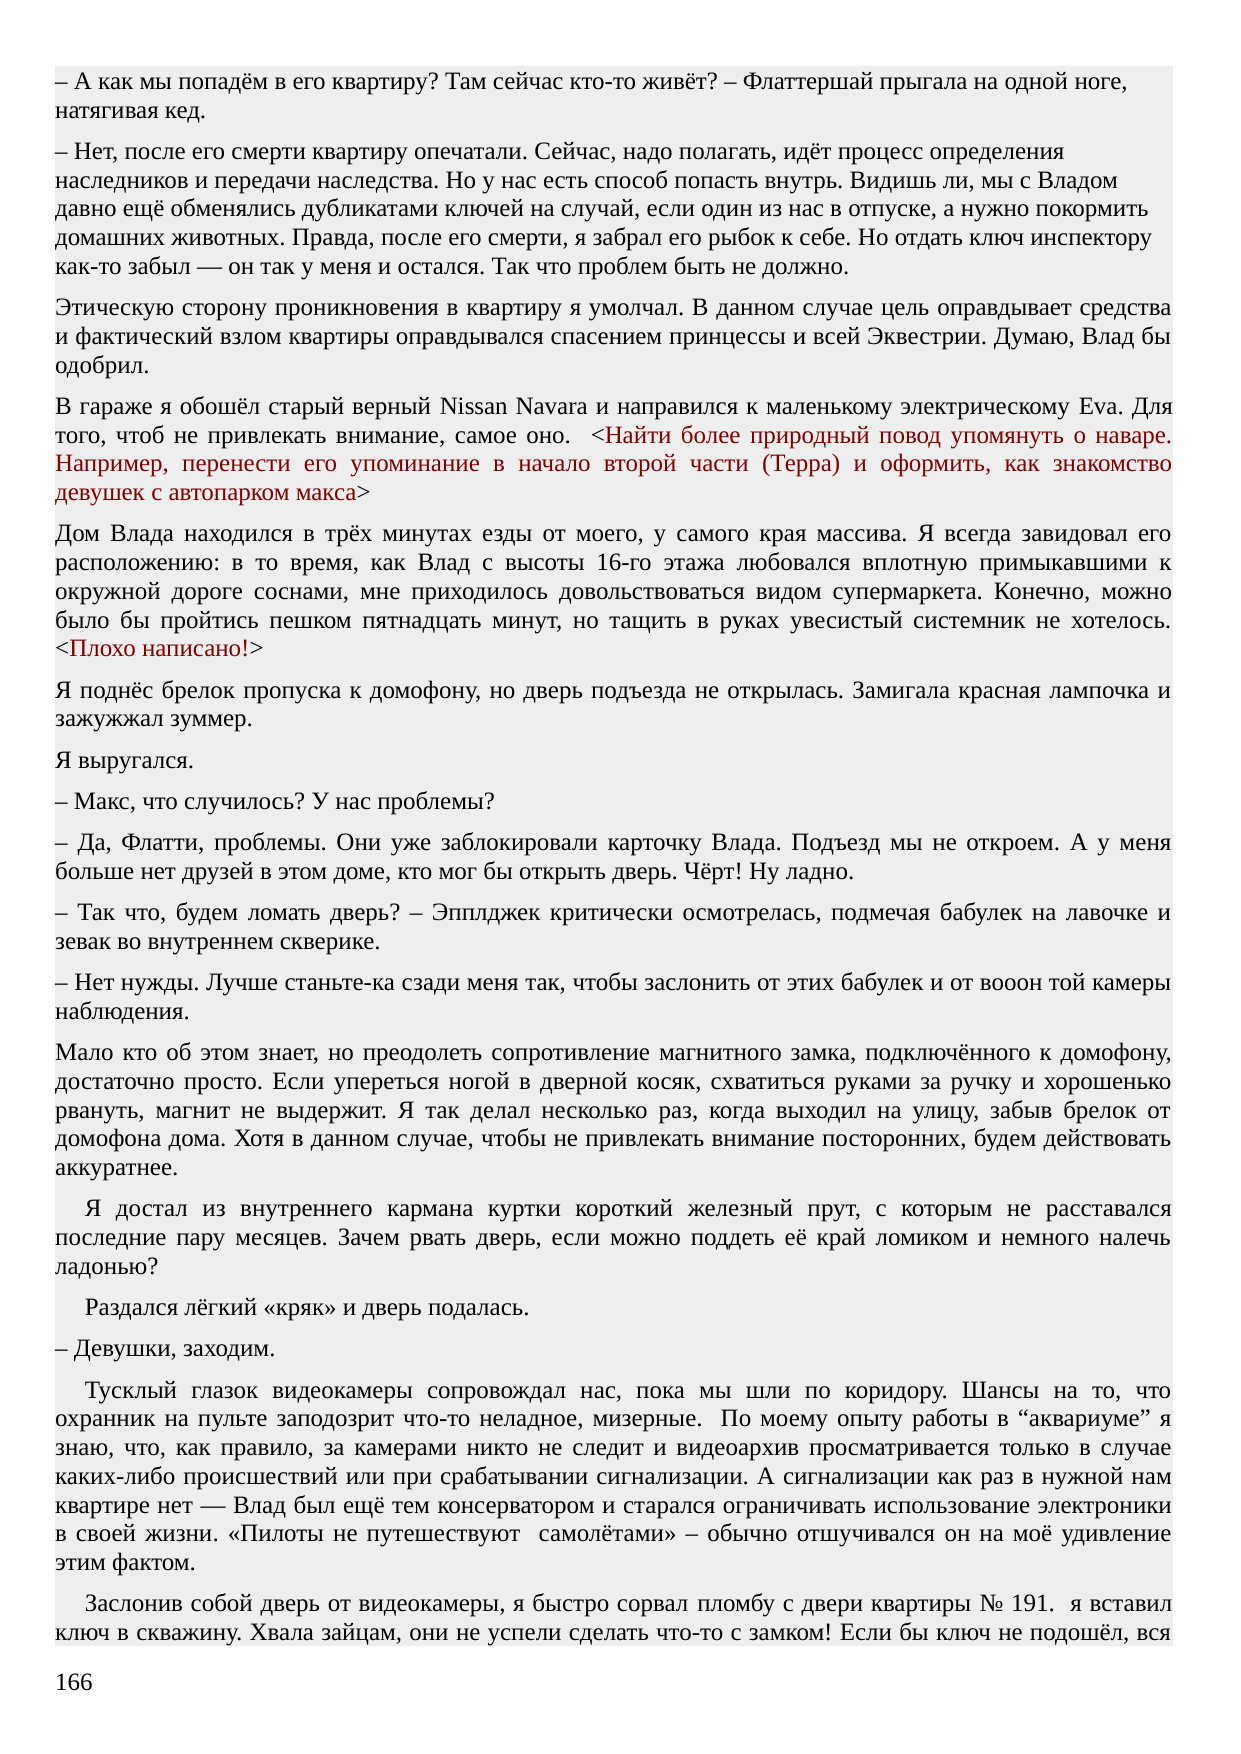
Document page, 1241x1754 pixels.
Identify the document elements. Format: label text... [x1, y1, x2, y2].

text Я поднёс брелок пропуска к домофону, но дверь подъезда не открылась. Замигала красная лампочка и зажужжал зуммер. [55, 675, 1173, 732]
list Мало кто об этом знает, но преодолеть сопротивление магнитного замка, подключённого к домофону, достаточно просто. Если упереться ногой в дверной косяк, схватиться руками за ручку и хорошенько рвануть, магнит не выдержит. Я так делал несколько раз, когда выходил на улицу, забыв брелок от домофона дома. Хотя в данном случае, чтобы не привлекать внимание посторонних, будем действовать аккуратнее. [55, 1037, 1173, 1181]
text – Макс, что случилось? У нас проблемы? [55, 786, 1173, 815]
text – А как мы попадём в его квартиру? Там сейчас кто-то живёт? – Флаттершай прыгала на одной ноге, натягивая кед. [55, 66, 1173, 123]
text – Да, Флатти, проблемы. Они уже заблокировали карточку Влада. Подъезд мы не откроем. А у меня больше нет друзей в этом доме, кто мог бы открыть дверь. Чёрт! Ну ладно. [55, 827, 1173, 885]
text Дом Влада находился в трёх минутах езды от моего, у самого края массива. Я всегда завидовал его расположению: в то время, как Влад с высоты 16-го этажа любовался вплотную примыкавшими к окружной дороге соснами, мне приходилось довольствоваться видом супермаркета. Конечно, можно было бы пройтись пешком пятнадцать минут, но тащить в руках увесистый системник не хотелось. <Плохо написано!> [55, 518, 1173, 662]
text Я достал из внутреннего кармана куртки короткий железный прут, с которым не расставался последние пару месяцев. Зачем рвать дверь, если можно поддеть её край ломиком и немного налечь ладонью? [55, 1193, 1173, 1280]
text – Девушки, заходим. [55, 1333, 1173, 1362]
text Я выругался. [55, 745, 1173, 773]
text – Нет нужды. Лучше станьте-ка сзади меня так, чтобы заслонить от этих бабулек и от вооон той камеры наблюдения. [55, 967, 1173, 1025]
text – Нет, после его смерти квартиру опечатали. Сейчас, надо полагать, идёт процесс определения наследников и передачи наследства. Но у нас есть способ попасть внутрь. Видишь ли, мы с Владом давно ещё обменялись дубликатами ключей на случай, если один из нас в отпуске, а нужно покормить домашних животных. Правда, после его смерти, я забрал его рыбок к себе. Но отдать ключ инспектору как-то забыл — он так у меня и остался. Так что проблем быть не должно. [55, 136, 1173, 280]
text Этическую сторону проникновения в квартиру я умолчал. В данном случае цель оправдывает средства и фактический взлом квартиры оправдывался спасением принцессы и всей Эквестрии. Думаю, Влад бы одобрил. [55, 292, 1173, 378]
text Заслонив собой дверь от видеокамеры, я быстро сорвал пломбу с двери квартиры № 191. я вставил ключ в скважину. Хвала зайцам, они не успели сделать что-то с замком! Если бы ключ не подошёл, вся [55, 1588, 1173, 1646]
text – Так что, будем ломать дверь? – Эпплджек критически осмотрелась, подмечая бабулек на лавочке и зевак во внутреннем скверике. [55, 897, 1173, 955]
text В гараже я обошёл старый верный Nissan Navara и направился к маленькому электрическому Eva. Для того, чтоб не привлекать внимание, самое оно. <Найти более природный повод упомянуть о наваре. Например, перенести его упоминание в начало второй части (Терра) и оформить, как знакомство девушек с автопарком макса> [55, 391, 1173, 506]
text Раздался лёгкий «кряк» и дверь подалась. [55, 1292, 1173, 1321]
text Тусклый глазок видеокамеры сопровождал нас, пока мы шли по коридору. Шансы на то, что охранник на пульте заподозрит что-то неладное, мизерные. По моему опыту работы в “аквариуме” я знаю, что, как правило, за камерами никто не следит и видеоархив просматривается только в случае каких-либо происшествий или при срабатывании сигнализации. А сигнализации как раз в нужной нам квартире нет — Влад был ещё тем консерватором и старался ограничивать использование электроники в своей жизни. «Пилоты не путешествуют самолётами» – обычно отшучивался он на моё удивление этим фактом. [55, 1375, 1173, 1576]
